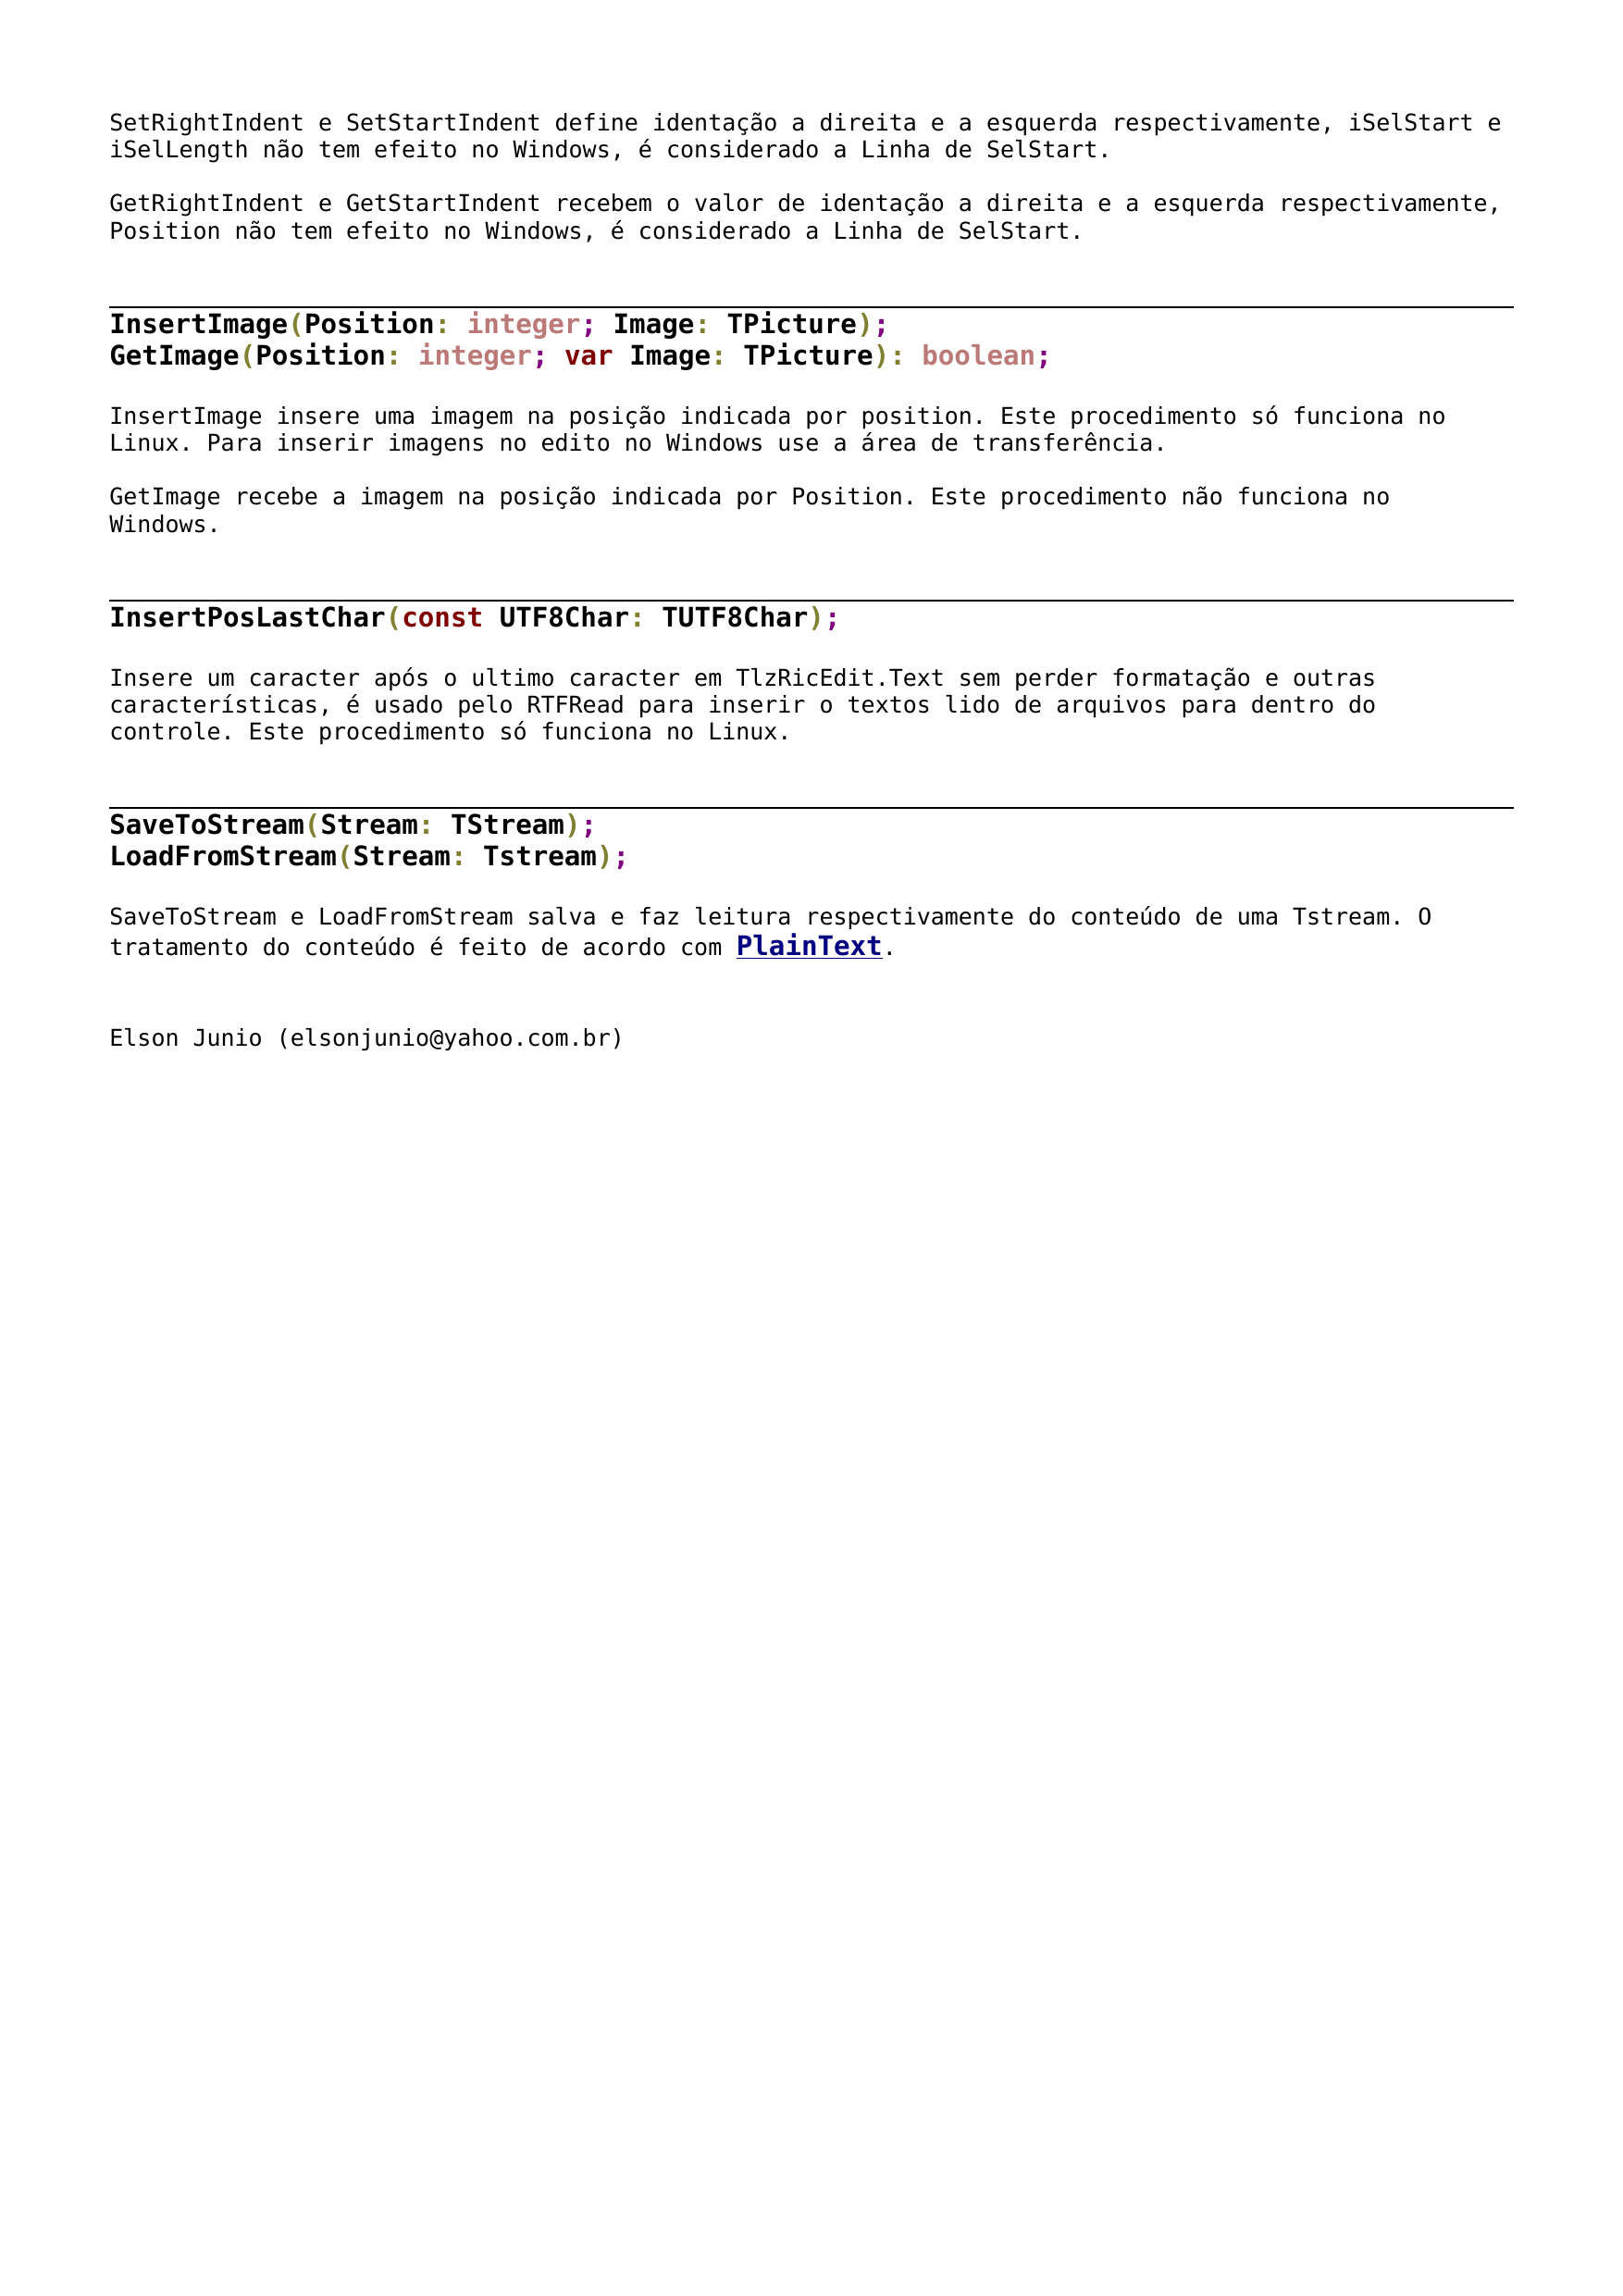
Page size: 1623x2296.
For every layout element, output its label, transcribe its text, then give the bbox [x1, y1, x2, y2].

text InsertImage(Position: integer; Image: TPicture); [109, 308, 1514, 340]
text GetRightIndent e GetStartIndent recebem o valor de identação a direita e a esquerda respectivamente, Position não tem efeito no Windows, é considerado a Linha de SelStart. [109, 191, 1514, 244]
text Elson Junio (elsonjunio@yahoo.com.br) [109, 1024, 1514, 1052]
text GetImage recebe a imagem na posição indicada por Position. Este procedimento não funciona no Windows. [109, 483, 1514, 538]
text SaveToStream(Stream: TStream); [109, 809, 1514, 840]
text LoadFromStream(Stream: Tstream); [109, 840, 1514, 872]
text SaveToStream e LoadFromStream salva e faz leitura respectivamente do conteúdo de uma Tstream. O tratamento do conteúdo é feito de acordo com PlainText. [109, 903, 1514, 962]
text Insere um caracter após o ultimo caracter em TlzRicEdit.Text sem perder formatação e outras características, é usado pelo RTFRead para inserir o textos lido de arquivos para dentro do controle. Este procedimento só funciona no Linux. [109, 664, 1514, 745]
text InsertImage insere uma imagem na posição indicada por position. Este procedimento só funciona no Linux. Para inserir imagens no edito no Windows use a área de transferência. [109, 403, 1514, 456]
text GetImage(Position: integer; var Image: TPicture): boolean; [109, 340, 1514, 371]
text InsertPosLastChar(const UTF8Char: TUTF8Char); [109, 602, 1514, 633]
text SetRightIndent e SetStartIndent define identação a direita e a esquerda respectivamente, iSelStart e iSelLength não tem efeito no Windows, é considerado a Linha de SelStart. [109, 109, 1514, 163]
